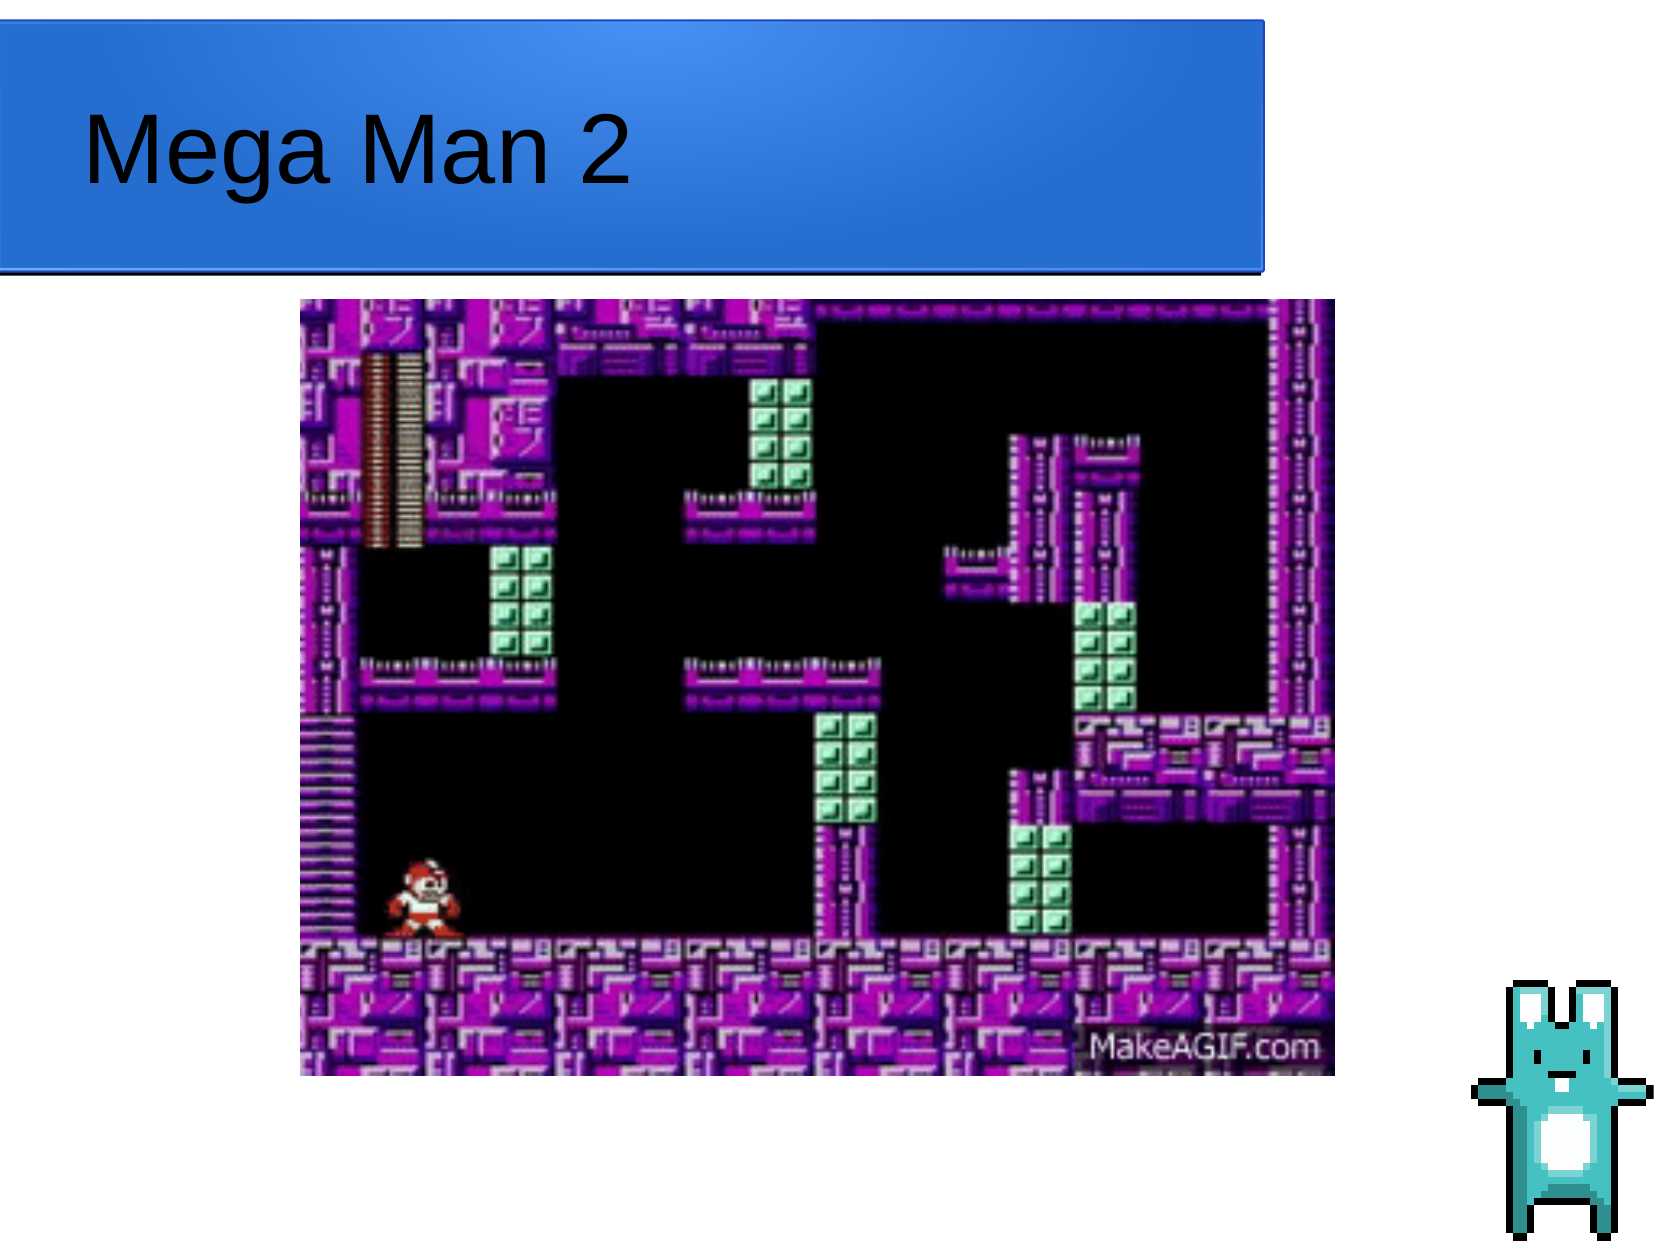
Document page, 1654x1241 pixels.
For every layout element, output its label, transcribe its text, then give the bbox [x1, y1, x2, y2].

title Mega Man 2 [82, 47, 1235, 252]
picture [1471, 980, 1654, 1241]
picture [300, 299, 1335, 1076]
